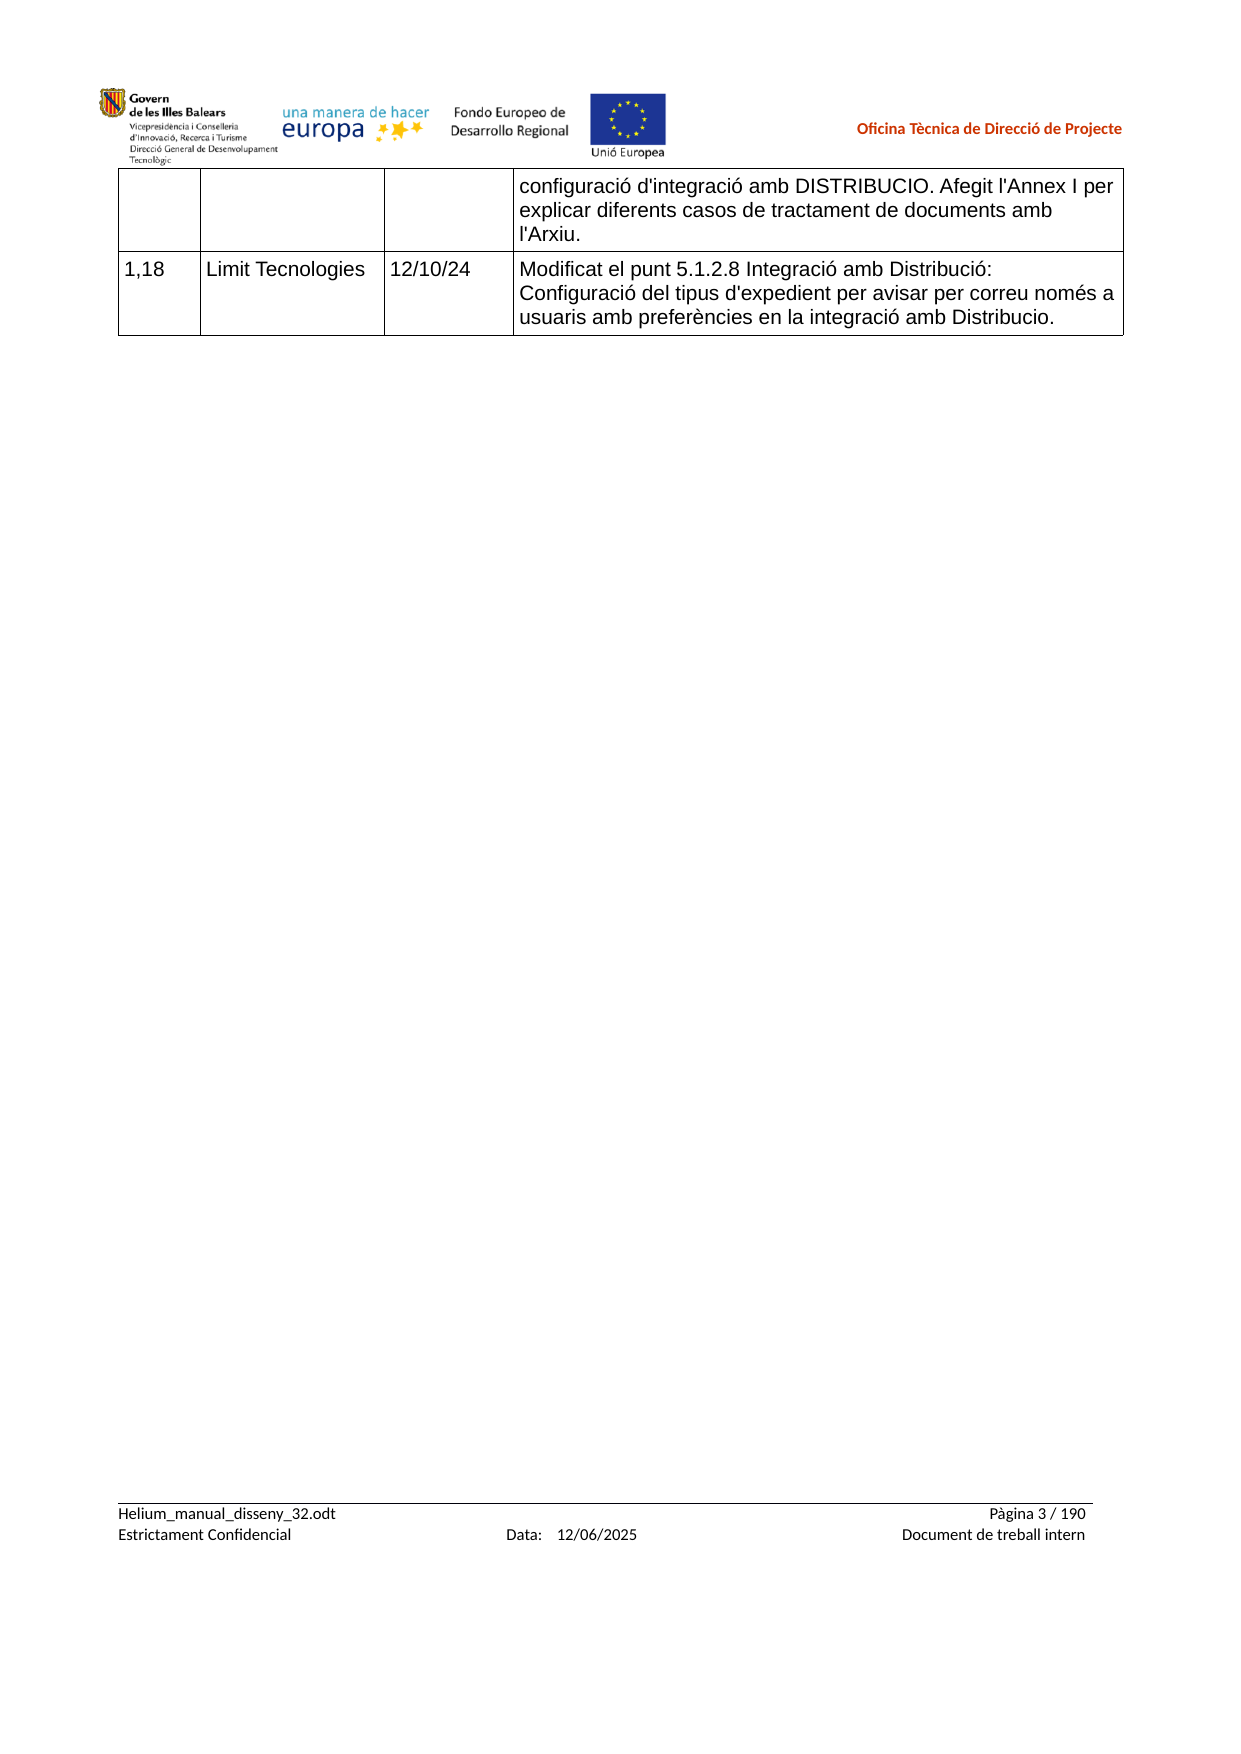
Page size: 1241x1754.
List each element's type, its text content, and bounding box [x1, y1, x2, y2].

table_cell 1,18 [119, 252, 200, 335]
table_cell configuració d'integració amb DISTRIBUCIO. Afegit l'Annex I per explicar diferents casos de tractament de documents amb l'Arxiu. [514, 169, 1123, 251]
table_cell [201, 169, 384, 251]
table_cell [119, 169, 200, 251]
picture [99, 87, 668, 166]
table_cell Modificat el punt 5.1.2.8 Integració amb Distribució: Configuració del tipus d'expedient per avisar per correu només a usuaris amb preferències en la integració amb Distribucio. [514, 252, 1123, 335]
table_cell 10/12/24 [385, 252, 513, 335]
table_cell [385, 169, 513, 251]
table_cell Limit Tecnologies [201, 252, 384, 335]
